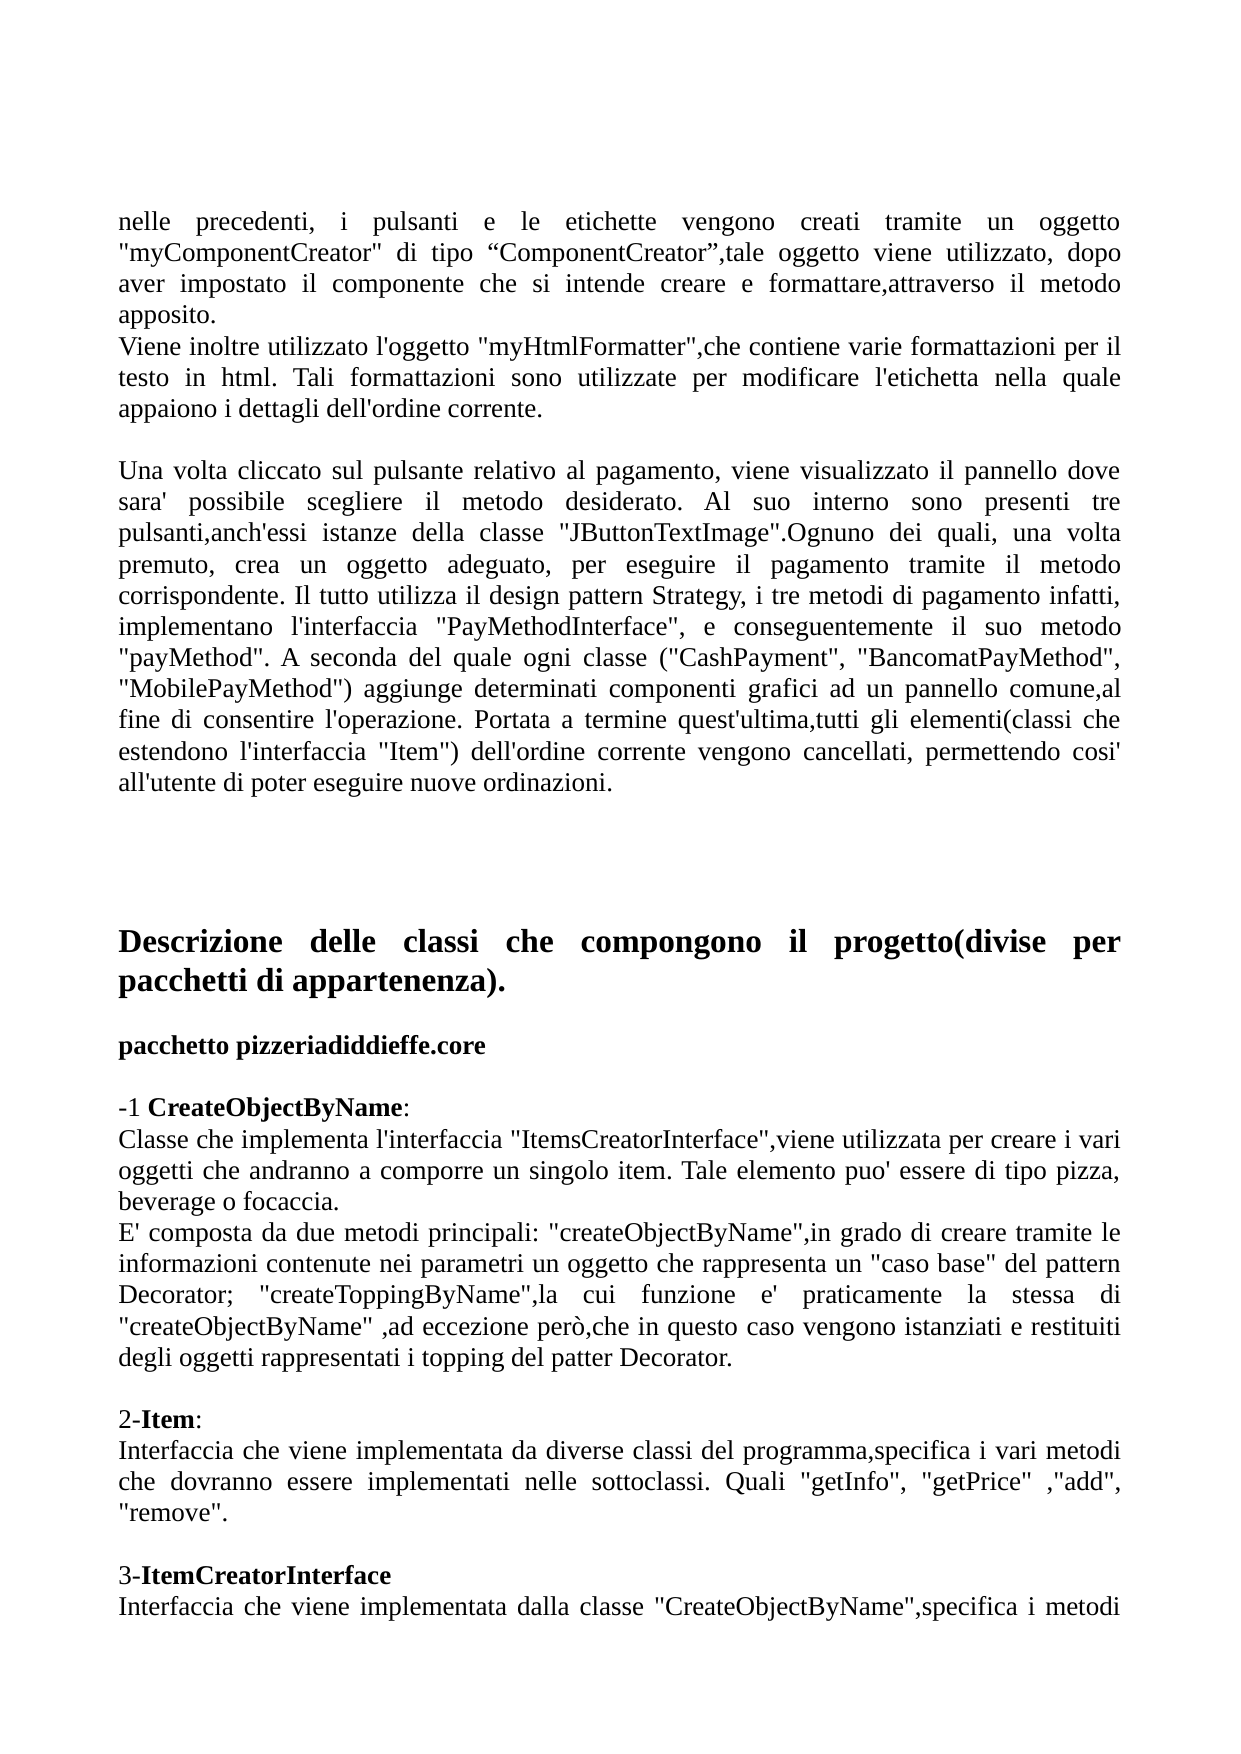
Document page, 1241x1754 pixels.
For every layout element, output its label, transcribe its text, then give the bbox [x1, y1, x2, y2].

text Interfaccia che viene implementata da diverse classi del programma,specifica i vari metodi che dovranno essere implementati nelle sottoclassi. Quali "getInfo", "getPrice" ,"add", "remove". [118, 1434, 1122, 1528]
text -1 CreateObjectByName: [118, 1092, 1122, 1123]
text nelle precedenti, i pulsanti e le etichette vengono creati tramite un oggetto "myComponentCreator" di tipo “ComponentCreator”,tale oggetto viene utilizzato, dopo aver impostato il componente che si intende creare e formattare,attraverso il metodo apposito. [118, 205, 1122, 330]
text Descrizione delle classi che compongono il progetto(divise per pacchetti di appartenenza). [118, 921, 1122, 998]
text 3-ItemCreatorInterface [118, 1559, 1122, 1590]
text Viene inoltre utilizzato l'oggetto "myHtmlFormatter",che contiene varie formattazioni per il testo in html. Tali formattazioni sono utilizzate per modificare l'etichetta nella quale appaiono i dettagli dell'ordine corrente. [118, 330, 1122, 423]
text E' composta da due metodi principali: "createObjectByName",in grado di creare tramite le informazioni contenute nei parametri un oggetto che rappresenta un "caso base" del pattern Decorator; "createToppingByName",la cui funzione e' praticamente la stessa di "createObjectByName" ,ad eccezione però,che in questo caso vengono istanziati e restituiti degli oggetti rappresentati i topping del patter Decorator. [118, 1216, 1122, 1372]
text pacchetto pizzeriadiddieffe.core [118, 1029, 1122, 1060]
text Interfaccia che viene implementata dalla classe "CreateObjectByName",specifica i metodi [118, 1590, 1122, 1621]
text 2-Item: [118, 1403, 1122, 1434]
text Classe che implementa l'interfaccia "ItemsCreatorInterface",viene utilizzata per creare i vari oggetti che andranno a comporre un singolo item. Tale elemento puo' essere di tipo pizza, beverage o focaccia. [118, 1123, 1122, 1216]
text Una volta cliccato sul pulsante relativo al pagamento, viene visualizzato il pannello dove sara' possibile scegliere il metodo desiderato. Al suo interno sono presenti tre pulsanti,anch'essi istanze della classe "JButtonTextImage".Ognuno dei quali, una volta premuto, crea un oggetto adeguato, per eseguire il pagamento tramite il metodo corrispondente. Il tutto utilizza il design pattern Strategy, i tre metodi di pagamento infatti, implementano l'interfaccia "PayMethodInterface", e conseguentemente il suo metodo "payMethod". A seconda del quale ogni classe ("CashPayment", "BancomatPayMethod", "MobilePayMethod") aggiunge determinati componenti grafici ad un pannello comune,al fine di consentire l'operazione. Portata a termine quest'ultima,tutti gli elementi(classi che estendono l'interfaccia "Item") dell'ordine corrente vengono cancellati, permettendo cosi' all'utente di poter eseguire nuove ordinazioni. [118, 454, 1122, 797]
